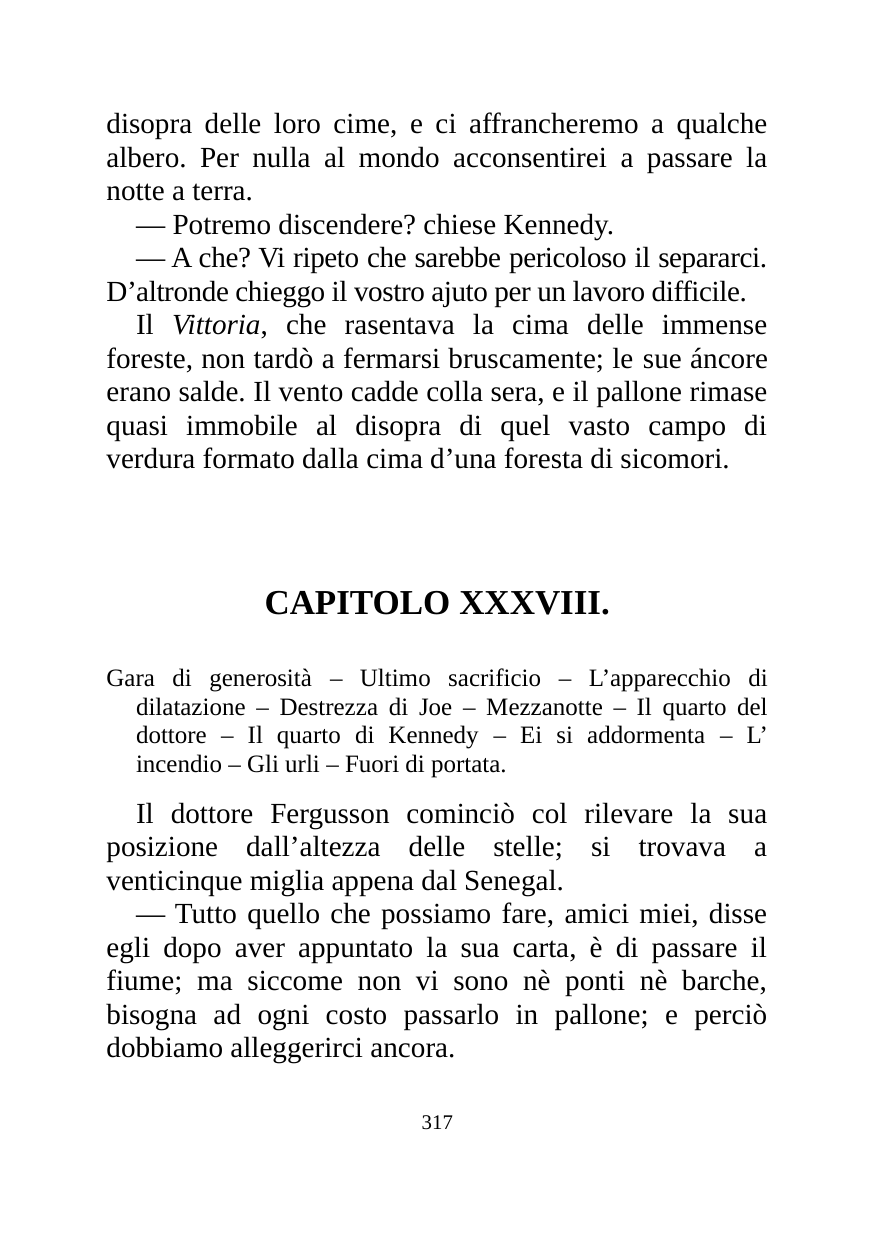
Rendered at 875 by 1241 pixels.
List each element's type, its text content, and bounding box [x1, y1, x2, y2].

subtitle CAPITOLO XXXVIII. [106, 581, 768, 622]
text — Tutto quello che possiamo fare, amici miei, disse egli dopo aver appuntato la sua carta, è di passare il fiume; ma siccome non vi sono nè ponti nè barche, bisogna ad ogni costo passarlo in pallone; e perciò dobbiamo alleggerirci ancora. [106, 896, 768, 1064]
text disopra delle loro cime, e ci affrancheremo a qualche albero. Per nulla al mondo acconsentirei a passare la notte a terra. [106, 106, 768, 207]
text — A che? Vi ripeto che sarebbe pericoloso il separarci. D’altronde chieggo il vostro ajuto per un lavoro difficile. [106, 240, 768, 307]
text Il Vittoria, che rasentava la cima delle immense foreste, non tardò a fermarsi bruscamente; le sue áncore erano salde. Il vento cadde colla sera, e il pallone rimase quasi immobile al disopra di quel vasto campo di verdura formato dalla cima d’una foresta di sicomori. [106, 307, 768, 475]
text — Potremo discendere? chiese Kennedy. [106, 207, 768, 240]
text Gara di generosità ‒ Ultimo sacrificio ‒ L’apparecchio di dilatazione ‒ Destrezza di Joe ‒ Mezzanotte ‒ Il quarto del dottore ‒ Il quarto di Kennedy ‒ Ei si addormenta ‒ L’ incendio ‒ Gli urli ‒ Fuori di portata. [106, 663, 768, 778]
text Il dottore Fergusson cominciò col rilevare la sua posizione dall’altezza delle stelle; si trovava a venticinque miglia appena dal Senegal. [106, 796, 768, 896]
